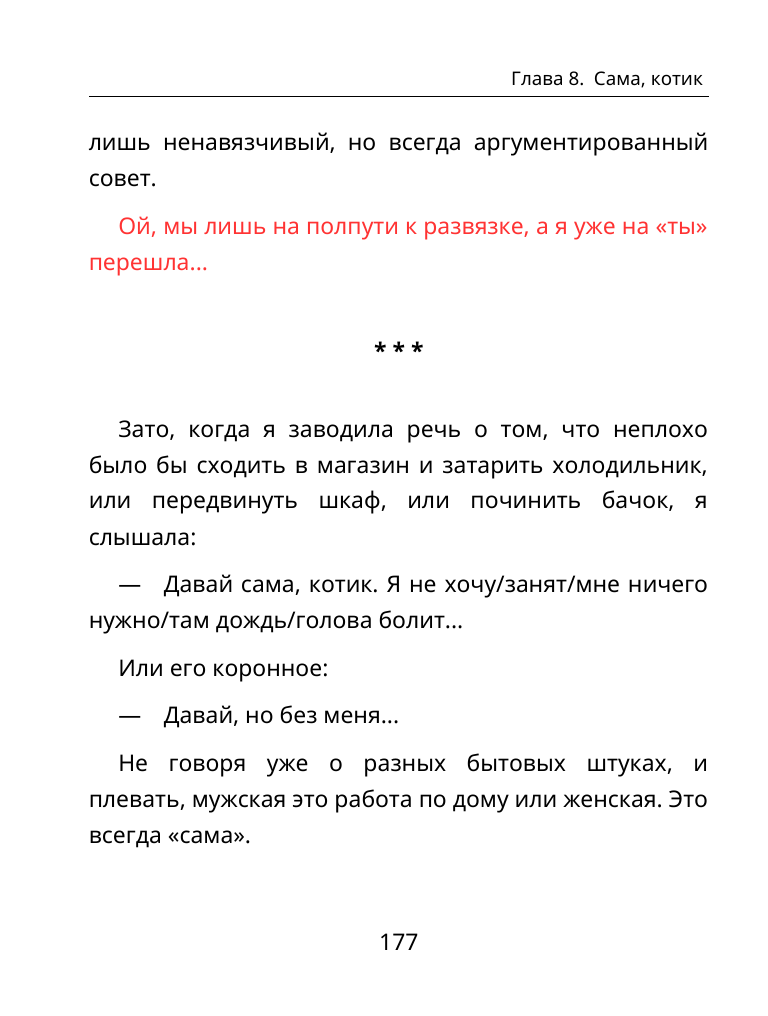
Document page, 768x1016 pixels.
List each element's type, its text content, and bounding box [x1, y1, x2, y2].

text Ой, мы лишь на полпути к развязке, а я уже на «ты» перешла... [88, 210, 709, 277]
text Зато, когда я заводила речь о том, что неплохо было бы сходить в магазин и затарить холодильник, или передвинуть шкаф, или починить бачок, я слышала: [88, 413, 709, 552]
text Не говоря уже о разных бытовых штуках, и плевать, мужская это работа по дому или женская. Это всегда «сама». [88, 747, 709, 850]
subtitle * * * [88, 335, 709, 366]
list Давай, но без меня... [88, 699, 709, 731]
text лишь ненавязчивый, но всегда аргументированный совет. [88, 126, 709, 193]
text Или его коронное: [88, 652, 709, 683]
list Давай сама, котик. Я не хочу/занят/мне ничего нужно/там дождь/голова болит... [88, 568, 709, 635]
